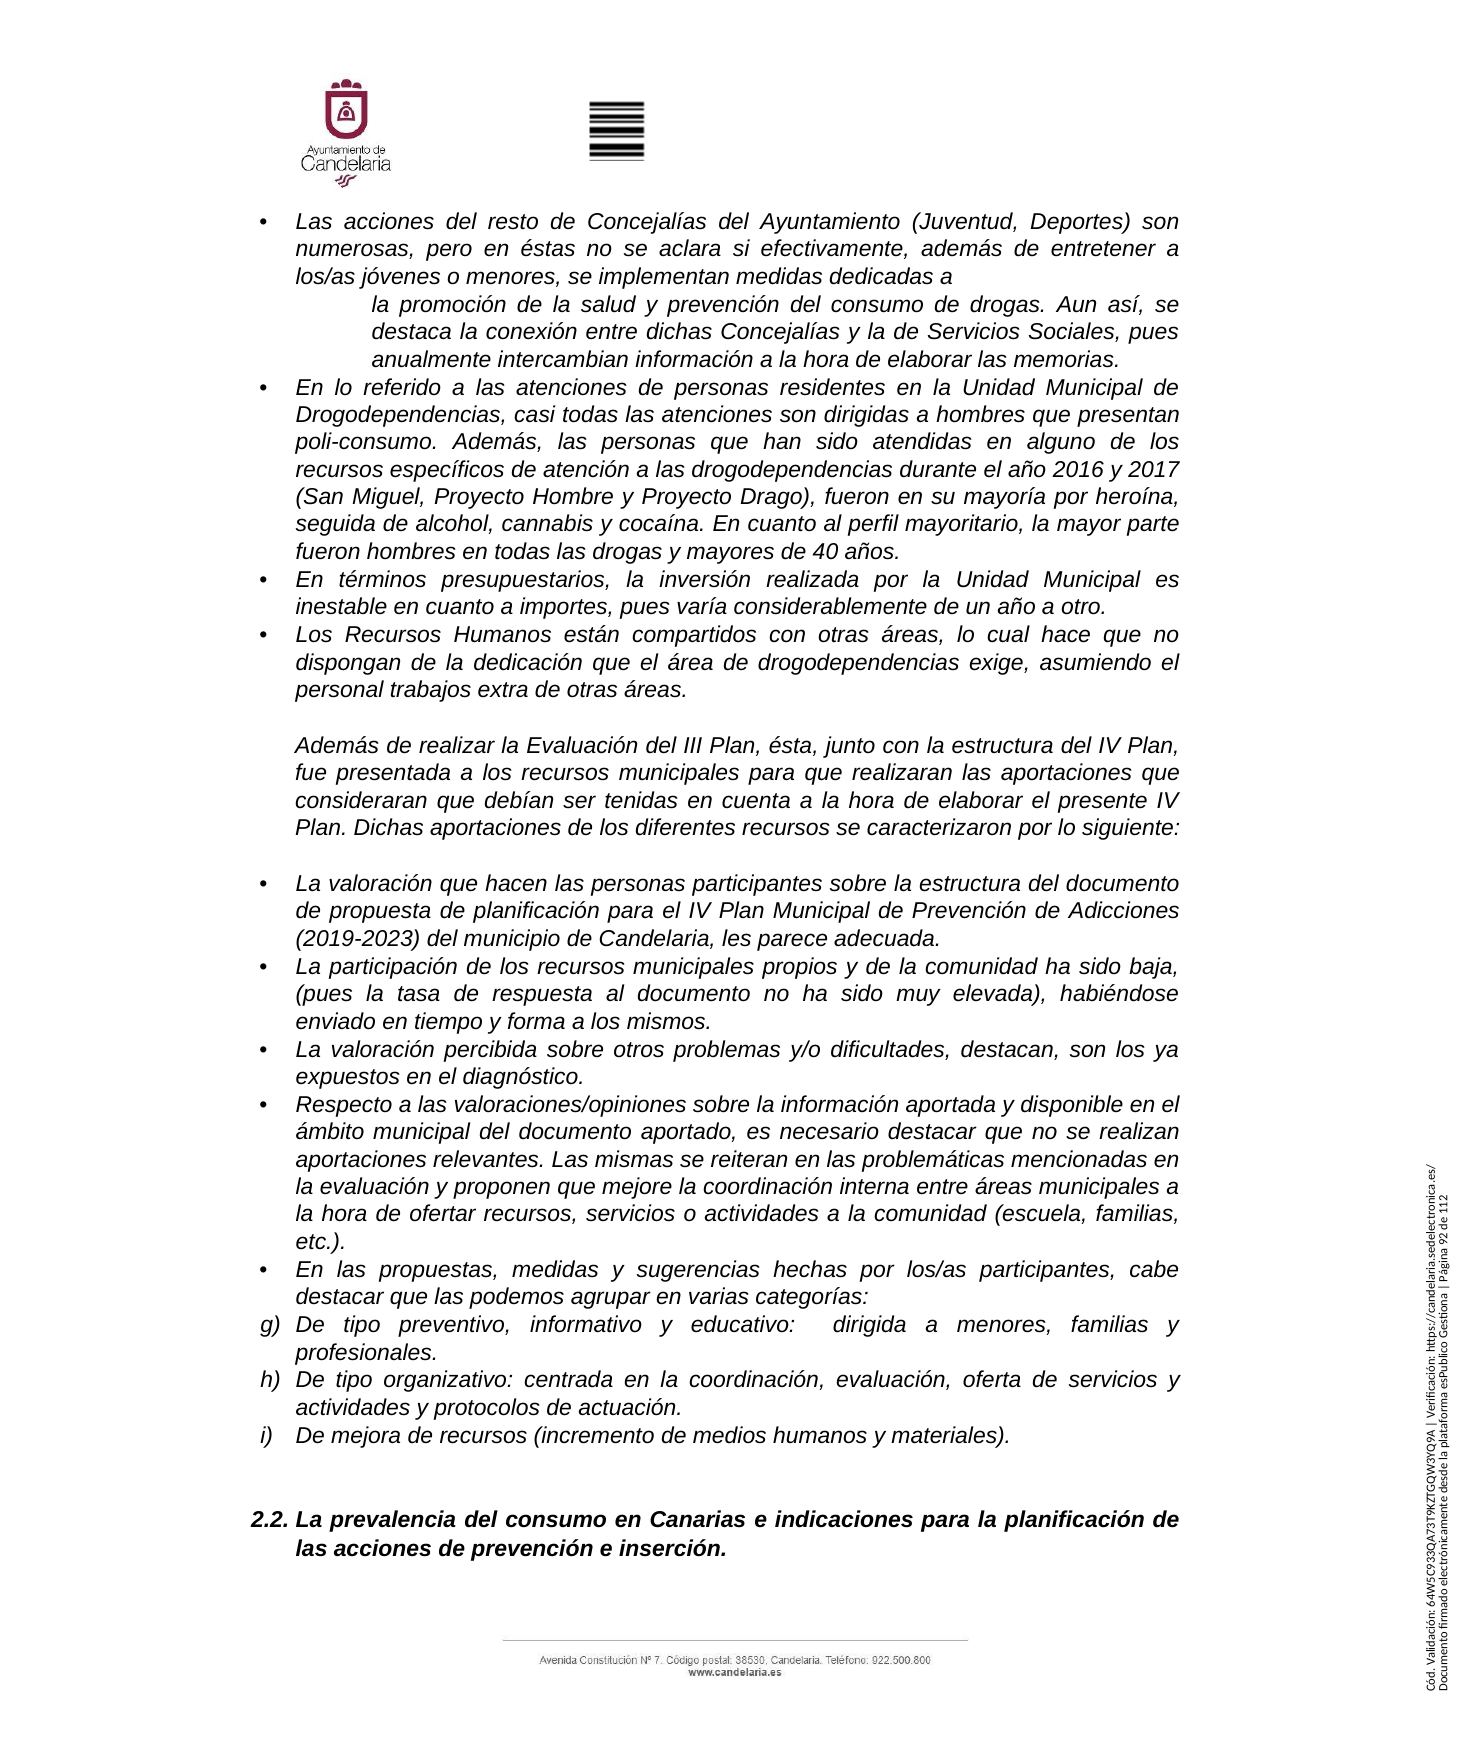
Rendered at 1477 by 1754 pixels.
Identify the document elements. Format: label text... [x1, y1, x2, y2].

list La valoración que hacen las personas participantes sobre la estructura del documento de propuesta de planificación para el IV Plan Municipal de Prevención de Adicciones (2019-2023) del municipio de Candelaria, les parece adecuada. [259, 870, 1182, 951]
list Las acciones del resto de Concejalías del Ayuntamiento (Juventud, Deportes) son numerosas, pero en éstas no se aclara si efectivamente, además de entretener a los/as jóvenes o menores, se implementan medidas dedicadas a [259, 208, 1182, 289]
list La valoración percibida sobre otros problemas y/o dificultades, destacan, son los ya expuestos en el diagnóstico. [259, 1036, 1182, 1089]
list De tipo organizativo: centrada en la coordinación, evaluación, oferta de servicios y actividades y protocolos de actuación. [260, 1366, 1182, 1420]
list En las propuestas, medidas y sugerencias hechas por los/as participantes, cabe destacar que las podemos agrupar en varias categorías: [259, 1256, 1182, 1309]
list Los Recursos Humanos están compartidos con otras áreas, lo cual hace que no dispongan de la dedicación que el área de drogodependencias exige, asumiendo el personal trabajos extra de otras áreas. [259, 621, 1182, 702]
list La participación de los recursos municipales propios y de la comunidad ha sido baja, (pues la tasa de respuesta al documento no ha sido muy elevada), habiéndose enviado en tiempo y forma a los mismos. [259, 953, 1182, 1034]
text Además de realizar la Evaluación del III Plan, ésta, junto con la estructura del IV Plan, fue presentada a los recursos municipales para que realizaran las aportaciones que consideraran que debían ser tenidas en cuenta a la hora de elaborar el presente IV Plan. Dichas aportaciones de los diferentes recursos se caracterizaron por lo siguiente: [295, 732, 1182, 840]
list La prevalencia del consumo en Canarias e indicaciones para la planificación de las acciones de prevención e inserción. [251, 1506, 1183, 1561]
text la promoción de la salud y prevención del consumo de drogas. Aun así, se destaca la conexión entre dichas Concejalías y la de Servicios Sociales, pues anualmente intercambian información a la hora de elaborar las memorias. [371, 291, 1182, 372]
list Respecto a las valoraciones/opiniones sobre la información aportada y disponible en el ámbito municipal del documento aportado, es necesario destacar que no se realizan aportaciones relevantes. Las mismas se reiteran en las problemáticas mencionadas en la evaluación y proponen que mejore la coordinación interna entre áreas municipales a la hora de ofertar recursos, servicios o actividades a la comunidad (escuela, familias, etc.). [259, 1091, 1182, 1254]
list De mejora de recursos (incremento de medios humanos y materiales). [260, 1422, 1182, 1448]
list En términos presupuestarios, la inversión realizada por la Unidad Municipal es inestable en cuanto a importes, pues varía considerablemente de un año a otro. [259, 566, 1182, 619]
list En lo referido a las atenciones de personas residentes en la Unidad Municipal de Drogodependencias, casi todas las atenciones son dirigidas a hombres que presentan poli-consumo. Además, las personas que han sido atendidas en alguno de los recursos específicos de atención a las drogodependencias durante el año 2016 y 2017 (San Miguel, Proyecto Hombre y Proyecto Drago), fueron en su mayoría por heroína, seguida de alcohol, cannabis y cocaína. En cuanto al perfil mayoritario, la mayor parte fueron hombres en todas las drogas y mayores de 40 años. [259, 373, 1182, 564]
list De tipo preventivo, informativo y educativo: dirigida a menores, familias y profesionales. [260, 1311, 1182, 1365]
